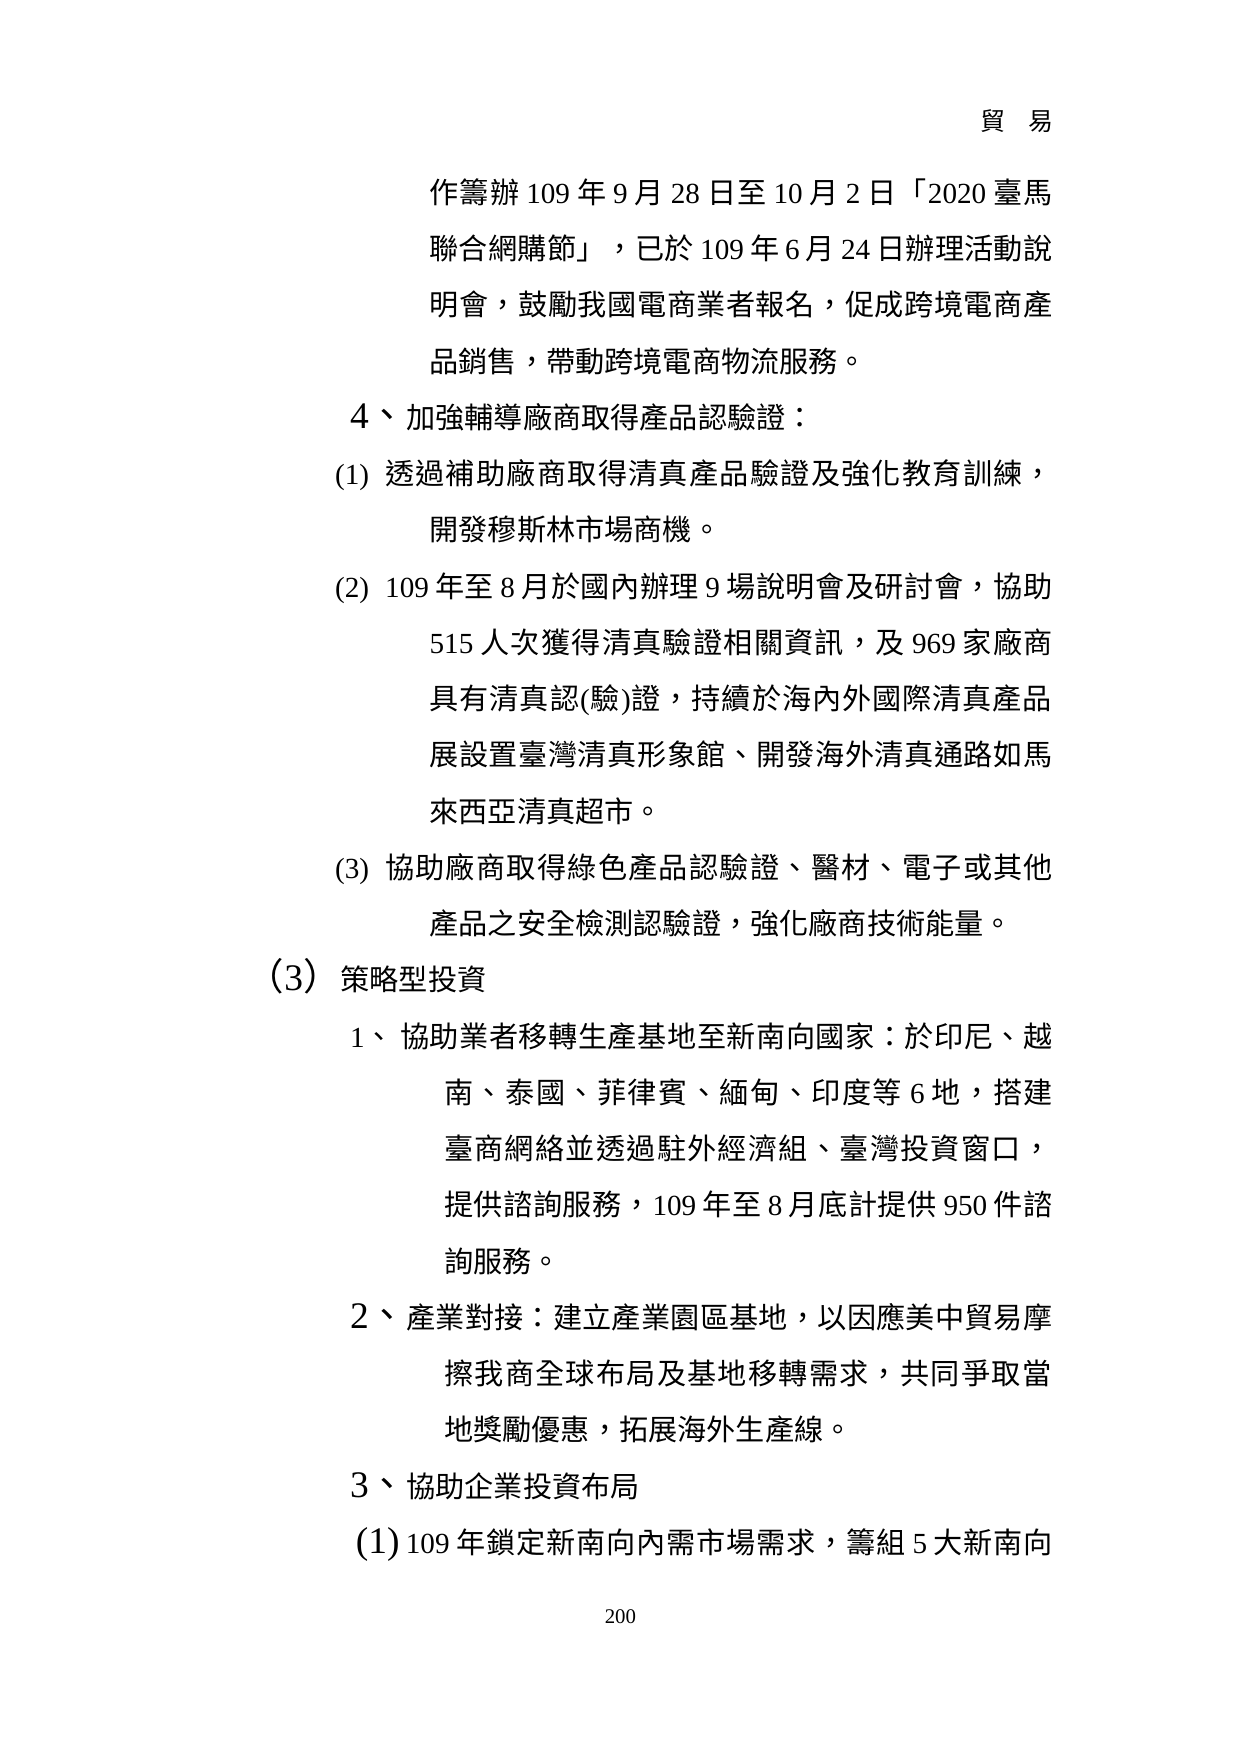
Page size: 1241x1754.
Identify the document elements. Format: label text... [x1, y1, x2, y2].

list 產業對接：建立產業園區基地，以因應美中貿易摩擦我商全球布局及基地移轉需求，共同爭取當地獎勵優惠，拓展海外生產線。 [350, 1283, 1053, 1452]
list 協助廠商取得綠色產品認驗證、醫材、電子或其他產品之安全檢測認驗證，強化廠商技術能量。 [335, 833, 1053, 946]
list 策略型投資 [247, 946, 1053, 1002]
list 109年至8月於國內辦理9場說明會及研討會，協助515人次獲得清真驗證相關資訊，及969家廠商具有清真認(驗)證，持續於海內外國際清真產品展設置臺灣清真形象館、開發海外清真通路如馬來西亞清真超市。 [335, 552, 1053, 833]
list 協助業者移轉生產基地至新南向國家：於印尼、越南、泰國、菲律賓、緬甸、印度等6地，搭建臺商網絡並透過駐外經濟組、臺灣投資窗口，提供諮詢服務，109年至8月底計提供950件諮詢服務。 [350, 1002, 1053, 1283]
list 協助企業投資布局 [350, 1452, 1053, 1508]
list 109年鎖定新南向內需市場需求，籌組5大新南向 [356, 1508, 1053, 1564]
list 加強輔導廠商取得產品認驗證： [350, 383, 1053, 439]
list 作籌辦109年9月28日至10月2日「2020臺馬聯合網購節」，已於109年6月24日辦理活動說明會，鼓勵我國電商業者報名，促成跨境電商產品銷售，帶動跨境電商物流服務。 [335, 158, 1053, 383]
list 透過補助廠商取得清真產品驗證及強化教育訓練，開發穆斯林市場商機。 [335, 439, 1053, 552]
